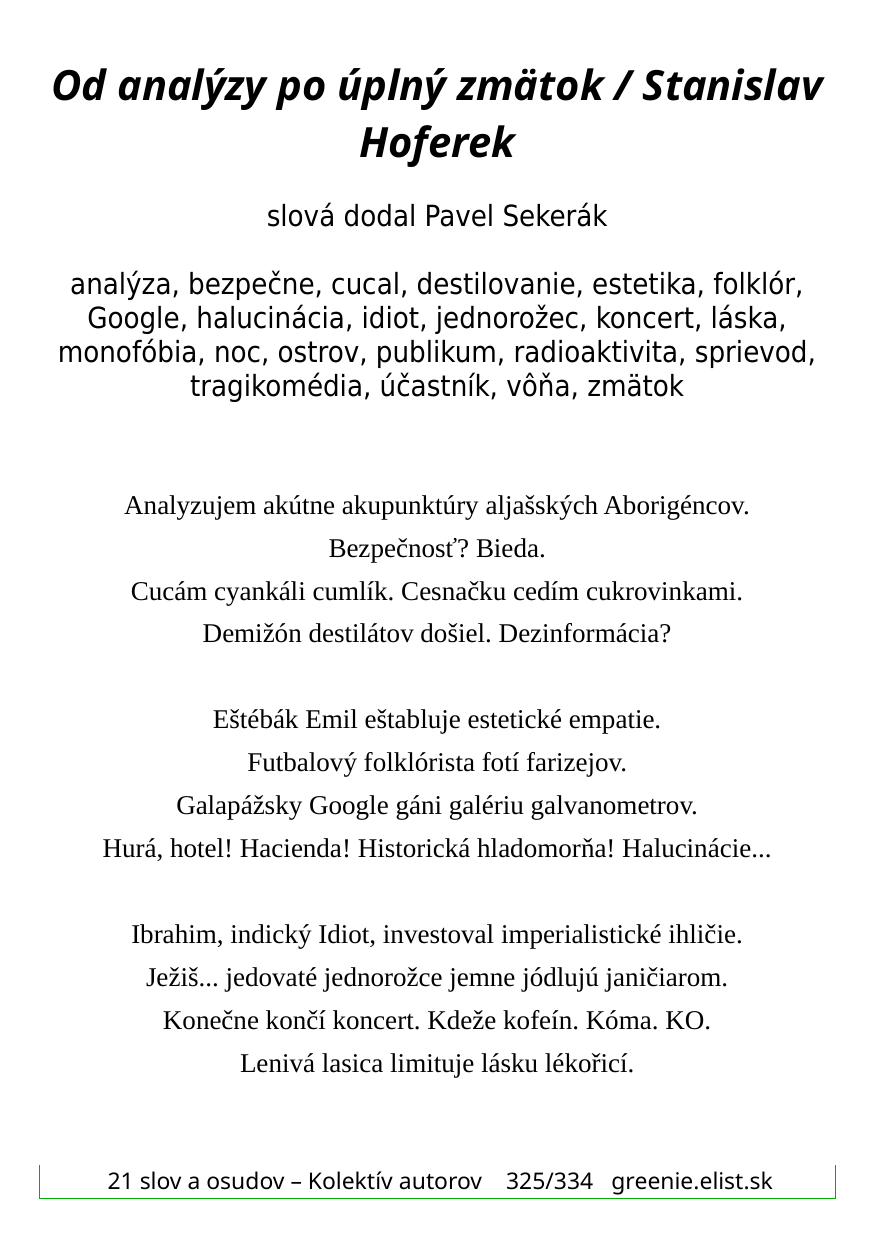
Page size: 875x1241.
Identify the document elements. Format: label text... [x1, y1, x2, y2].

text Hurá, hotel! Hacienda! Historická hladomorňa! Halucinácie... [41, 832, 833, 863]
text Futbalový folklórista fotí farizejov. [41, 746, 833, 777]
text Ježiš... jedovaté jednorožce jemne jódlujú janičiarom. [41, 961, 833, 992]
text Bezpečnosť? Bieda. [41, 532, 833, 563]
text Analyzujem akútne akupunktúry aljašských Aborigéncov. [41, 489, 833, 520]
text Konečne končí koncert. Kdeže kofeín. Kóma. KO. [41, 1004, 833, 1035]
text Eštébák Emil eštabluje estetické empatie. [41, 703, 833, 734]
text Cucám cyankáli cumlík. Cesnačku cedím cukrovinkami. [41, 574, 833, 606]
subtitle Od analýzy po úplný zmätok / Stanislav Hoferek [41, 56, 833, 170]
text Ibrahim, indický Idiot, investoval imperialistické ihličie. [41, 918, 833, 949]
text Lenivá lasica limituje lásku lékořicí. [41, 1047, 833, 1078]
text Demižón destilátov došiel. Dezinformácia? [41, 617, 833, 649]
text Galapážsky Google gáni galériu galvanometrov. [41, 789, 833, 820]
text slová dodal Pavel Sekerák [41, 199, 833, 233]
text analýza, bezpečne, cucal, destilovanie, estetika, folklór, Google, halucinácia, idiot, jednorožec, koncert, láska, monofóbia, noc, ostrov, publikum, radioaktivita, sprievod, tragikomédia, účastník, vôňa, zmätok [41, 267, 833, 403]
